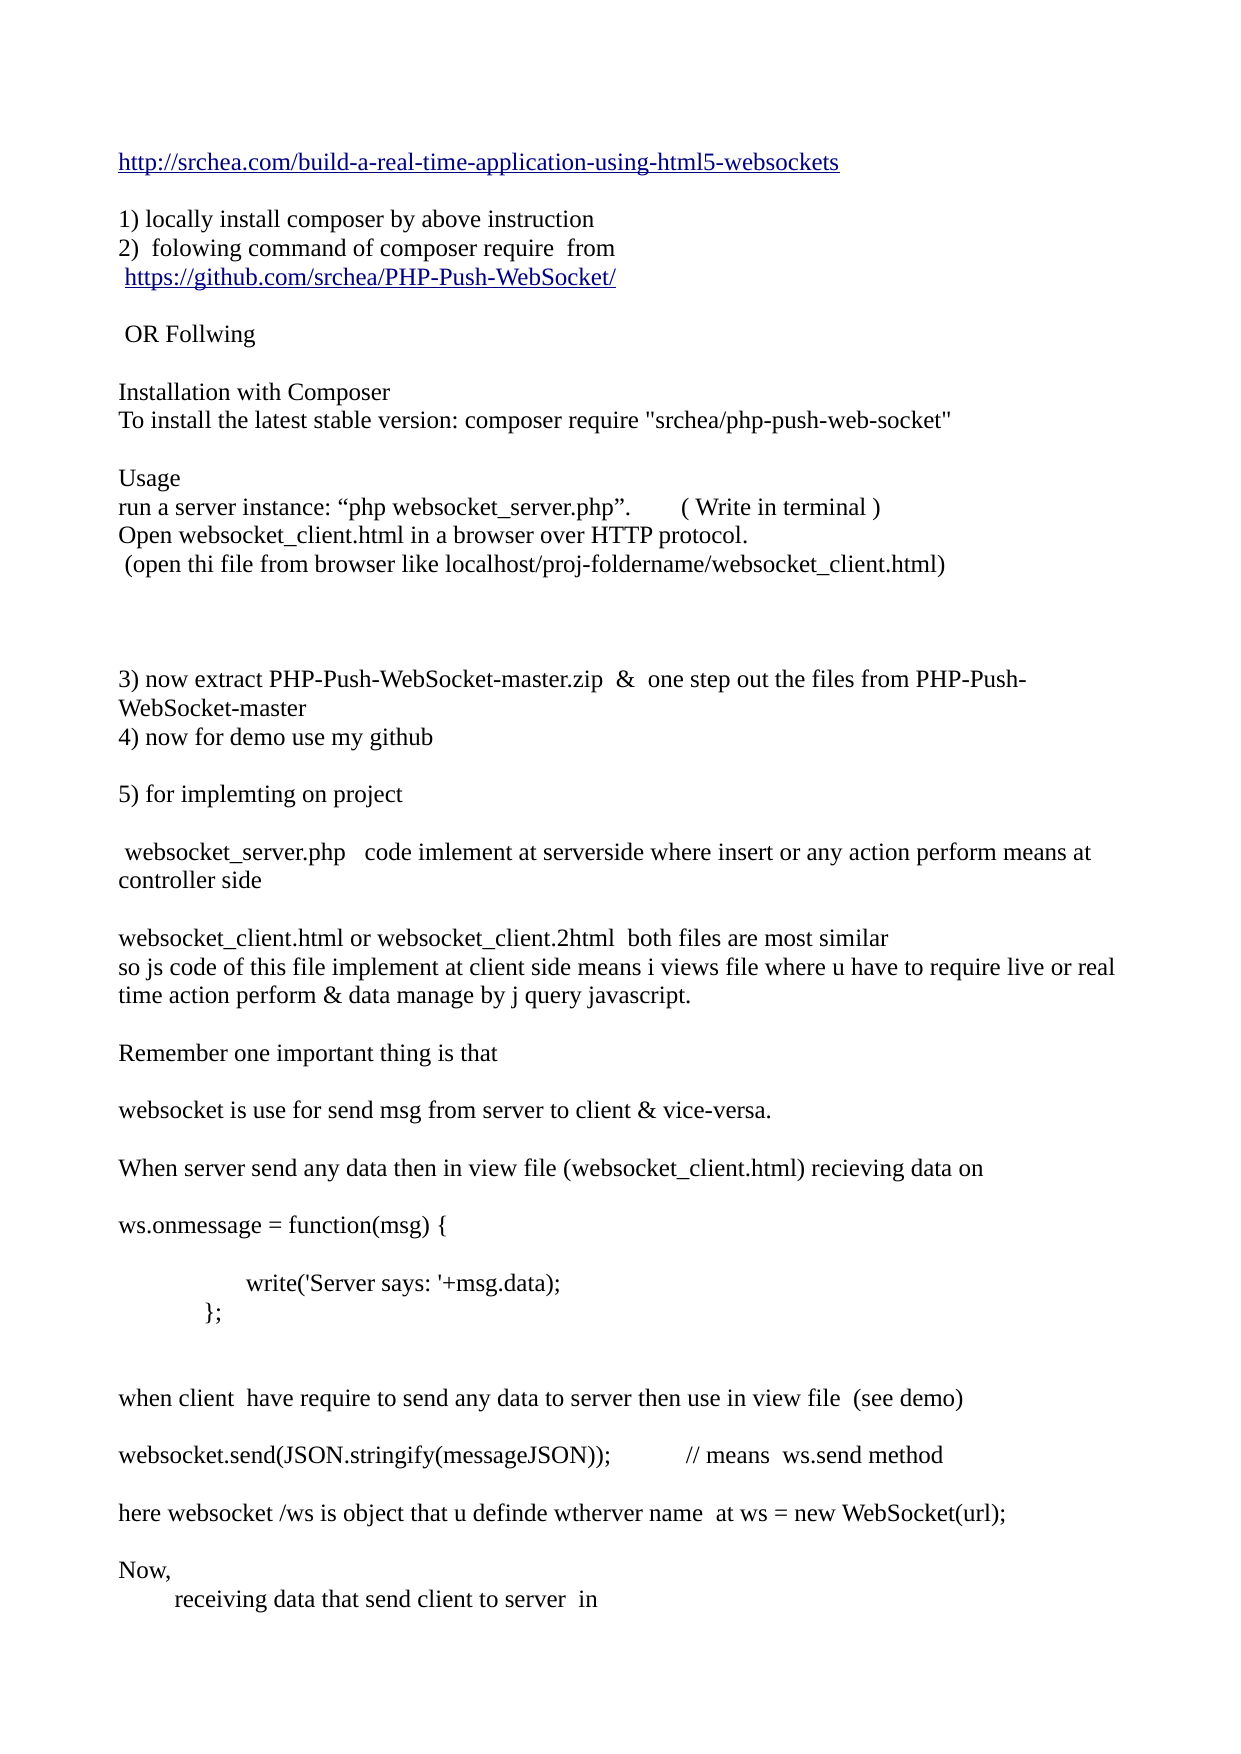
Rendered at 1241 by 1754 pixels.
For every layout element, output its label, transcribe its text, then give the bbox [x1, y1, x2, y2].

text https://github.com/srchea/PHP-Push-WebSocket/ [118, 262, 1122, 291]
text ws.onmessage = function(msg) { [118, 1211, 1122, 1239]
text 5) for implemting on project [118, 779, 1122, 808]
text (open thi file from browser like localhost/proj-foldername/websocket_client.html) [118, 549, 1122, 578]
text 1) locally install composer by above instruction [118, 204, 1122, 233]
text Remember one important thing is that [118, 1038, 1122, 1067]
text Now, [118, 1556, 1122, 1584]
text 4) now for demo use my github [118, 722, 1122, 751]
text Usage [118, 463, 1122, 492]
text websocket_client.html or websocket_client.2html both files are most similar [118, 923, 1122, 952]
text so js code of this file implement at client side means i views file where u have to require live or real time action perform & data manage by j query javascript. [118, 952, 1122, 1009]
text write('Server says: '+msg.data); [118, 1268, 1122, 1297]
text }; [118, 1297, 1122, 1326]
text When server send any data then in view file (websocket_client.html) recieving data on [118, 1153, 1122, 1182]
text 2) folowing command of composer require from [118, 233, 1122, 262]
text http://srchea.com/build-a-real-time-application-using-html5-websockets [118, 147, 1122, 176]
text here websocket /ws is object that u definde wtherver name at ws = new WebSocket(url); [118, 1498, 1122, 1527]
text receiving data that send client to server in [118, 1584, 1122, 1613]
text websocket is use for send msg from server to client & vice-versa. [118, 1096, 1122, 1124]
text To install the latest stable version: composer require "srchea/php-push-web-socket" [118, 406, 1122, 434]
text websocket.send(JSON.stringify(messageJSON)); // means ws.send method [118, 1441, 1122, 1469]
text run a server instance: “php websocket_server.php”. ( Write in terminal ) [118, 492, 1122, 521]
text when client have require to send any data to server then use in view file (see demo) [118, 1383, 1122, 1412]
text OR Follwing [118, 319, 1122, 348]
text websocket_server.php code imlement at serverside where insert or any action perform means at controller side [118, 837, 1122, 894]
text Installation with Composer [118, 377, 1122, 406]
text Open websocket_client.html in a browser over HTTP protocol. [118, 521, 1122, 549]
text 3) now extract PHP-Push-WebSocket-master.zip & one step out the files from PHP-Push-WebSocket-master [118, 664, 1122, 722]
